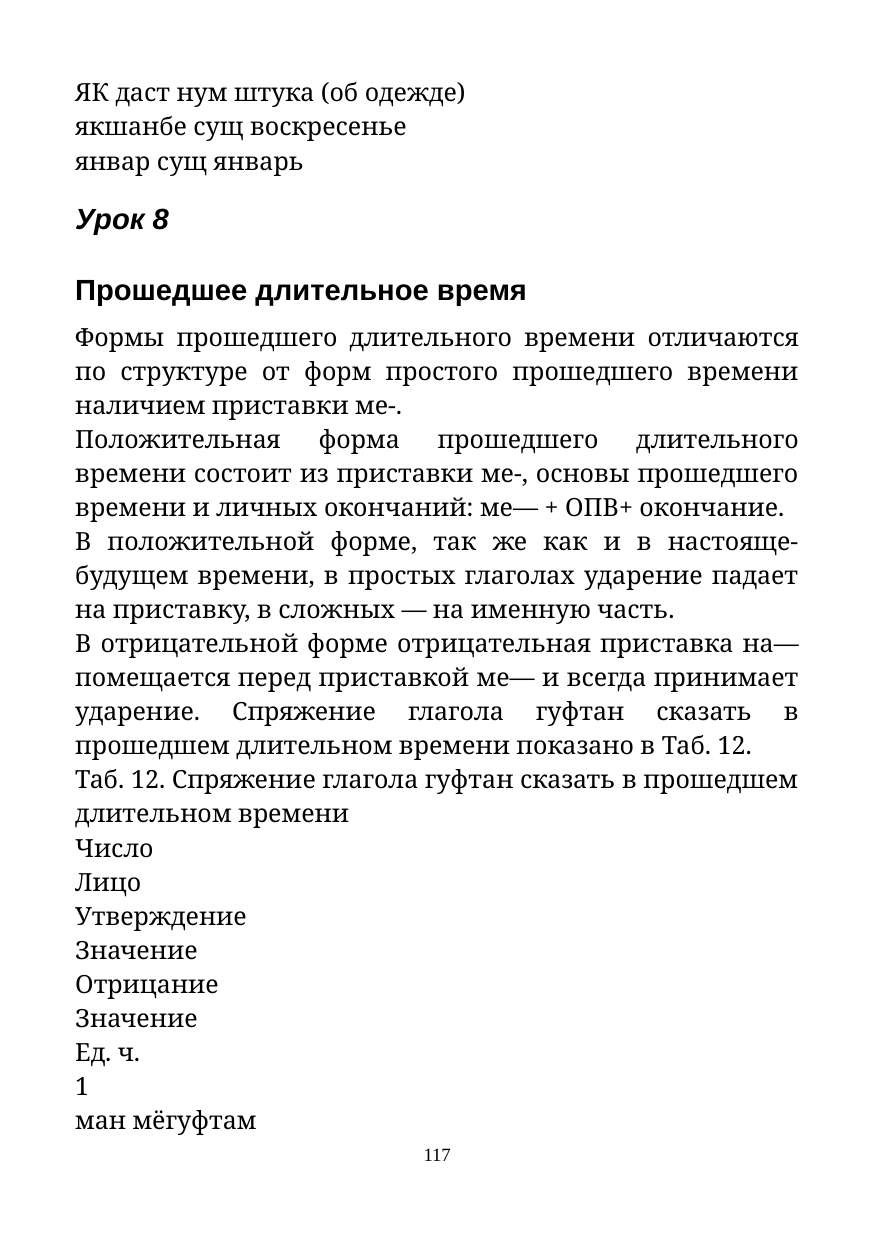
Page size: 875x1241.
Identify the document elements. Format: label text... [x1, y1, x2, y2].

text Отрицание [75, 966, 799, 1001]
text В отрицательной форме отрицательная приставка на— помещается перед приставкой ме— и всегда принимает ударение. Спряжение глагола гуфтан сказать в прошедшем длительном времени показано в Таб. 12. [75, 626, 799, 762]
text ЯК даст нум штука (об одежде) [75, 75, 799, 109]
text В положительной форме, так же как и в настояще-будущем времени, в простых глаголах ударение падает на приставку, в сложных — на именную часть. [75, 524, 799, 626]
text Лицо [75, 864, 799, 898]
text Формы прошедшего длительного времени отличаются по структуре от форм простого прошедшего времени наличием приставки ме-. [75, 319, 799, 421]
subtitle Урок 8 [75, 202, 799, 236]
text 1 [75, 1069, 799, 1103]
text Значение [75, 932, 799, 966]
text Значение [75, 1001, 799, 1034]
text ман мёгуфтам [75, 1103, 799, 1137]
text январ сущ январь [75, 143, 799, 177]
text Таб. 12. Спряжение глагола гуфтан сказать в прошедшем длитель­ном времени [75, 762, 799, 830]
text якшанбе сущ воскресенье [75, 109, 799, 143]
text Положительная форма прошедшего длительного времени состоит из приставки ме-, основы прошедшего времени и личных окончаний: ме— + ОПВ+ окончание. [75, 421, 799, 524]
subtitle Прошедшее длительное время [75, 273, 799, 307]
text Ед. ч. [75, 1034, 799, 1069]
text Утверждение [75, 898, 799, 932]
text Число [75, 830, 799, 864]
